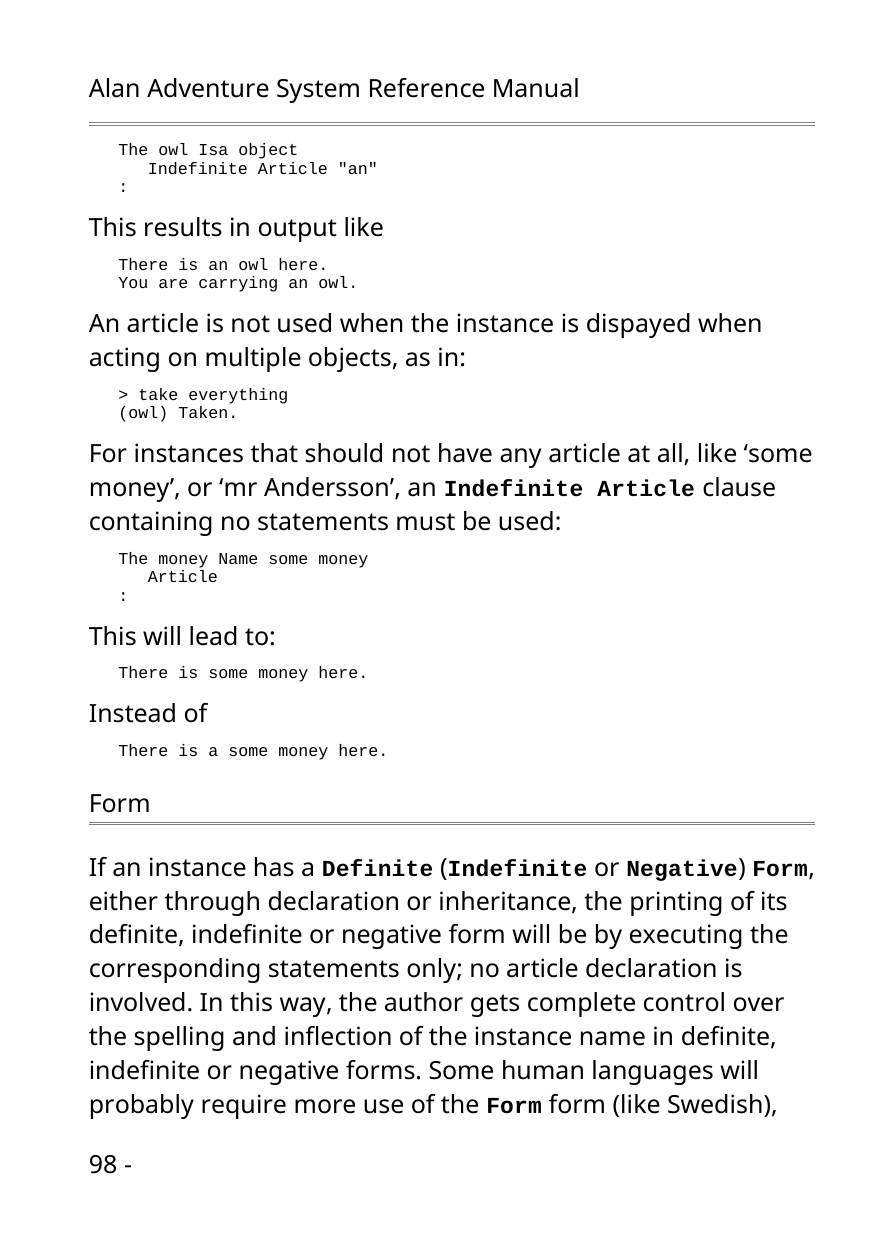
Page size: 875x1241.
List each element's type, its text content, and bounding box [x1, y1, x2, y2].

text The money Name some money Article : [118, 551, 815, 606]
text For instances that should not have any article at all, like ‘some money’, or ‘mr Andersson’, an Indefinite Article clause containing no statements must be used: [88, 436, 815, 538]
text There is some money here. [118, 665, 815, 684]
text Instead of [88, 696, 815, 730]
text This will lead to: [88, 619, 815, 653]
text There is an owl here. You are carrying an owl. [118, 257, 815, 294]
text An article is not used when the instance is dispayed when acting on multiple objects, as in: [88, 306, 815, 374]
text > take everything (owl) Taken. [118, 387, 815, 424]
text The owl Isa object Indefinite Article "an" : [118, 142, 815, 198]
text If an instance has a Definite (Indefinite or Negative) Form, either through declaration or inheritance, the printing of its definite, indefinite or negative form will be by executing the corresponding statements only; no article declaration is involved. In this way, the author gets complete control over the spelling and inflection of the instance name in definite, indefinite or negative forms. Some human languages will probably require more use of the Form form (like Swedish), [88, 849, 815, 1121]
text This results in output like [88, 210, 815, 244]
subtitle Form [88, 786, 815, 824]
text There is a some money here. [118, 743, 815, 761]
